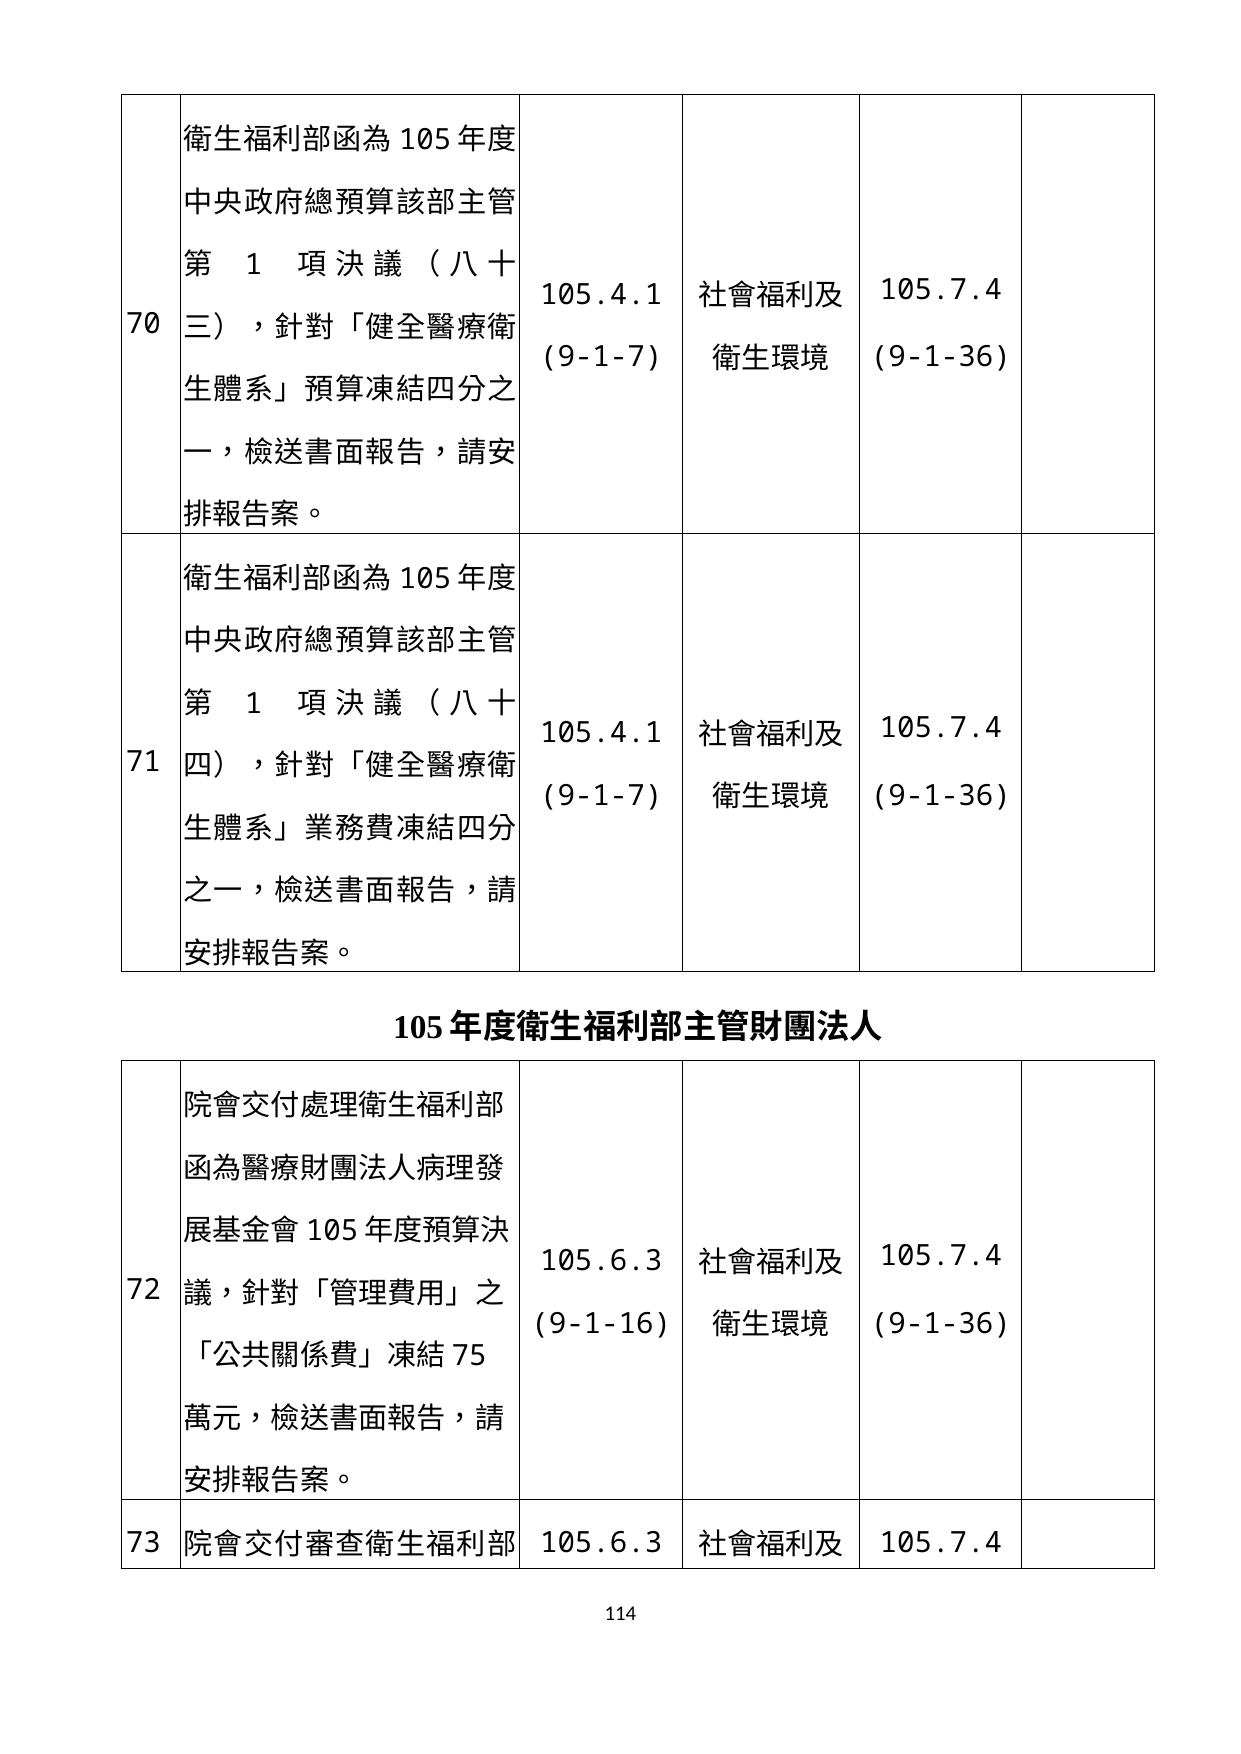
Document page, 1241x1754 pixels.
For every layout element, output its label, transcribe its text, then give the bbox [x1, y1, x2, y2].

table_cell [122, 1500, 180, 1568]
table_cell [1022, 1061, 1154, 1499]
table_cell 衛生福利部函為105年度中央政府總預算該部主管第 1 項決議（八十三），針對「健全醫療衛生體系」預算凍結四分之一，檢送書面報告，請安排報告案。 [181, 95, 519, 533]
table_cell 105.4.1 (9-1-7) [520, 95, 682, 533]
table_cell 105.6.3 (9-1-16) [520, 1061, 682, 1499]
table_cell 社會福利及衛生環境 [683, 95, 859, 533]
table_cell 社會福利及衛生環境 [683, 1061, 859, 1499]
table_cell [1022, 95, 1154, 533]
table_cell [1022, 1500, 1154, 1568]
table_cell 社會福利及 [683, 1500, 859, 1568]
table_cell 105年度衛生福利部主管財團法人 [121, 972, 1155, 1060]
table_cell [122, 95, 180, 533]
table_cell 院會交付審查衛生福利部 [181, 1500, 519, 1568]
table_cell 社會福利及衛生環境 [683, 534, 859, 971]
table_cell 院會交付處理衛生福利部函為醫療財團法人病理發展基金會105年度預算決議，針對「管理費用」之「公共關係費」凍結75 萬元，檢送書面報告，請安排報告案。 [181, 1061, 519, 1499]
table_cell 105.6.3 [520, 1500, 682, 1568]
table_cell 衛生福利部函為105年度中央政府總預算該部主管第 1 項決議（八十四），針對「健全醫療衛生體系」業務費凍結四分之一，檢送書面報告，請安排報告案。 [181, 534, 519, 971]
table_cell 105.7.4 (9-1-36) [860, 1061, 1021, 1499]
table_cell 105.7.4 (9-1-36) [860, 534, 1021, 971]
table_cell [122, 1061, 180, 1499]
table_cell [1022, 534, 1154, 971]
table_cell [122, 534, 180, 971]
table_cell 105.4.1 (9-1-7) [520, 534, 682, 971]
table_cell 105.7.4 [860, 1500, 1021, 1568]
table_cell 105.7.4 (9-1-36) [860, 95, 1021, 533]
